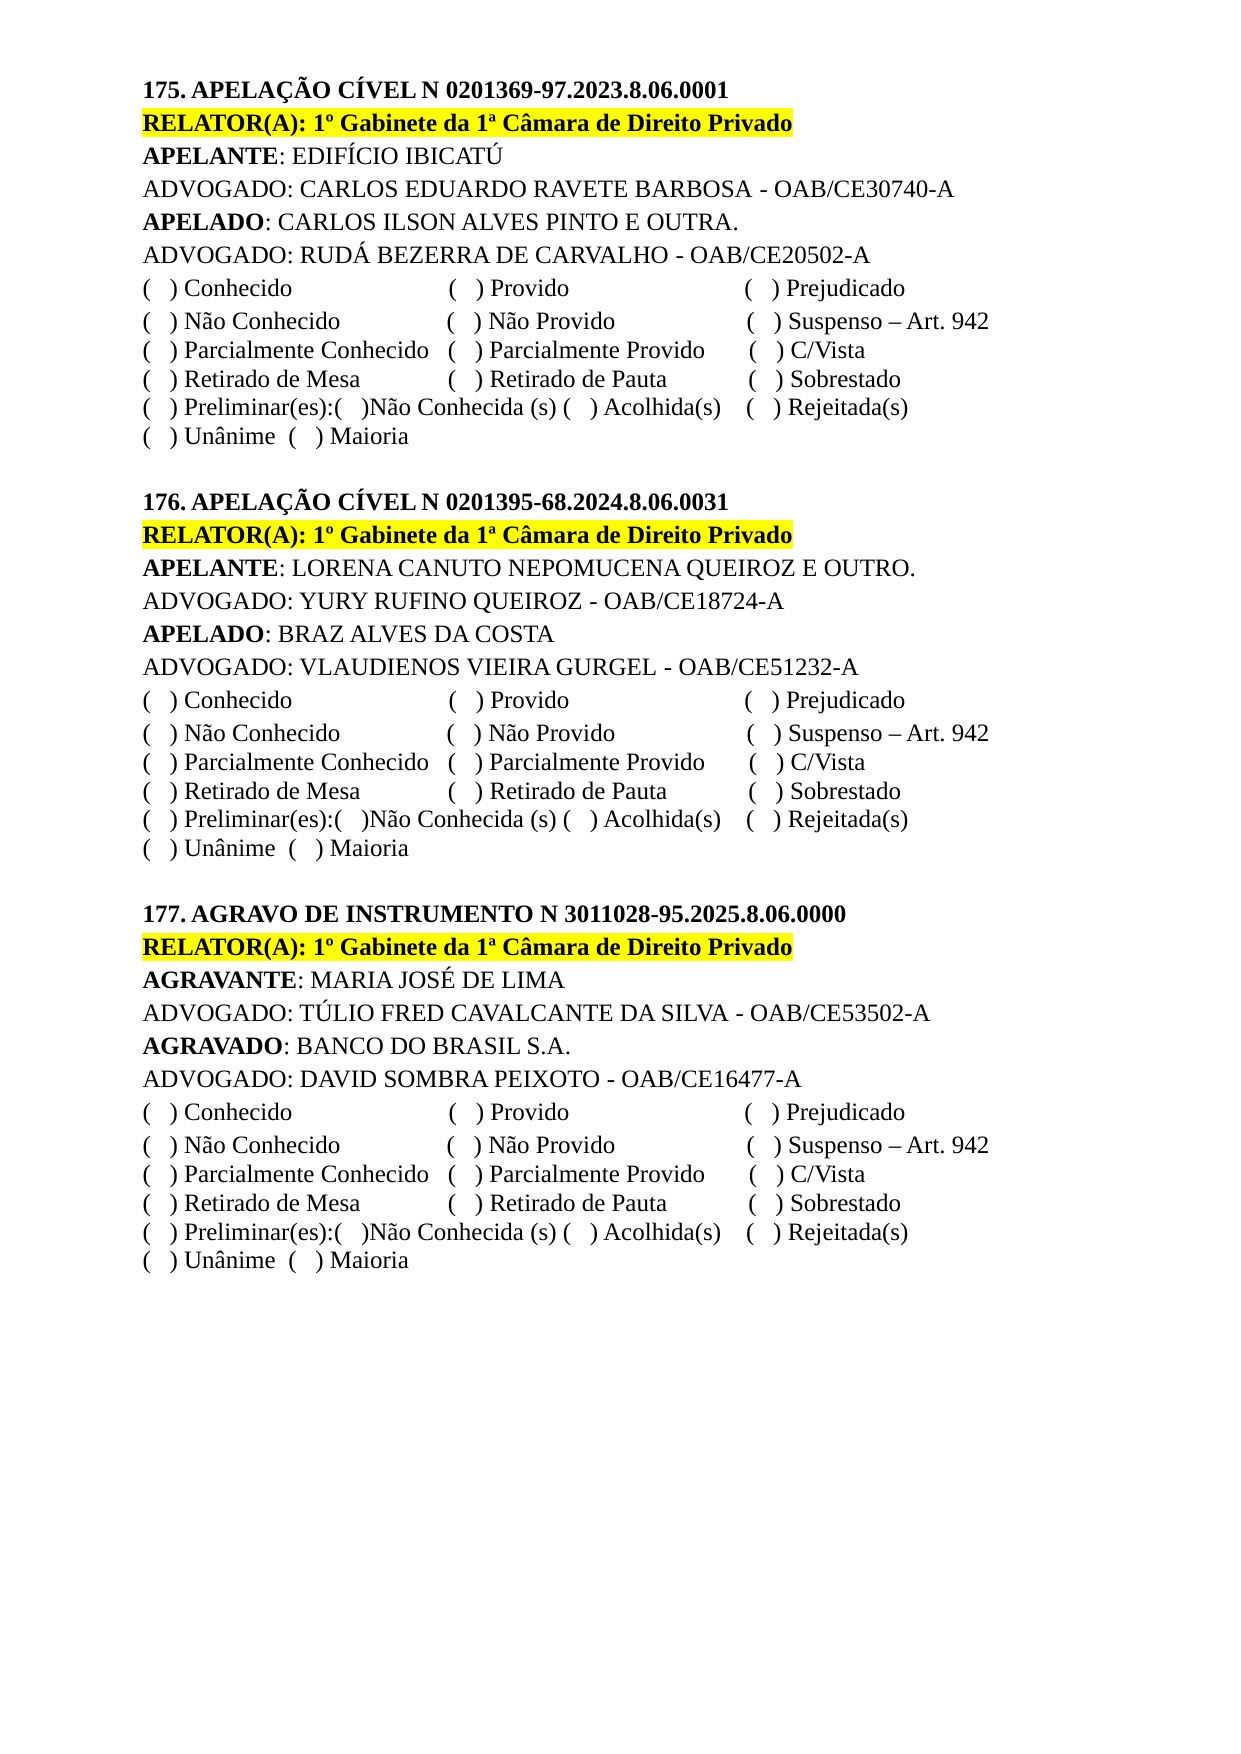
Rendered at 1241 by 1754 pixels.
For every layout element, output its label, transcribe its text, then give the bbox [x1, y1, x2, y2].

text ( ) Não Conhecido ( ) Não Provido ( ) Suspenso – Art. 942 [142, 718, 1158, 747]
text ( ) Unânime ( ) Maioria [142, 833, 1141, 862]
text ( ) Preliminar(es):( )Não Conhecida (s) ( ) Acolhida(s) ( ) Rejeitada(s) [142, 804, 1158, 833]
text ( ) Retirado de Mesa ( ) Retirado de Pauta ( ) Sobrestado [142, 1188, 1158, 1217]
text ( ) Não Conhecido ( ) Não Provido ( ) Suspenso – Art. 942 [142, 306, 1158, 335]
text ( ) Parcialmente Conhecido ( ) Parcialmente Provido ( ) C/Vista [142, 1159, 1158, 1188]
text ( ) Não Conhecido ( ) Não Provido ( ) Suspenso – Art. 942 [142, 1131, 1158, 1159]
text ( ) Preliminar(es):( )Não Conhecida (s) ( ) Acolhida(s) ( ) Rejeitada(s) [142, 392, 1158, 421]
text ( ) Parcialmente Conhecido ( ) Parcialmente Provido ( ) C/Vista [142, 747, 1158, 776]
text 177. AGRAVO DE INSTRUMENTO N 3011028-95.2025.8.06.0000 RELATOR(A): 1º Gabinete da 1ª Câmara de Direito Privado AGRAVANTE: MARIA JOSÉ DE LIMA ADVOGADO: TÚLIO FRED CAVALCANTE DA SILVA - OAB/CE53502-A AGRAVADO: BANCO DO BRASIL S.A. ADVOGADO: DAVID SOMBRA PEIXOTO - OAB/CE16477-A ( ) Conhecido ( ) Provido ( ) Prejudicado [142, 866, 1141, 1126]
text ( ) Retirado de Mesa ( ) Retirado de Pauta ( ) Sobrestado [142, 776, 1158, 804]
text ( ) Retirado de Mesa ( ) Retirado de Pauta ( ) Sobrestado [142, 364, 1158, 392]
text ( ) Parcialmente Conhecido ( ) Parcialmente Provido ( ) C/Vista [142, 335, 1158, 364]
text ( ) Unânime ( ) Maioria [142, 421, 1141, 450]
text ( ) Preliminar(es):( )Não Conhecida (s) ( ) Acolhida(s) ( ) Rejeitada(s) [142, 1217, 1158, 1246]
text 176. APELAÇÃO CÍVEL N 0201395-68.2024.8.06.0031 RELATOR(A): 1º Gabinete da 1ª Câmara de Direito Privado APELANTE: LORENA CANUTO NEPOMUCENA QUEIROZ E OUTRO. ADVOGADO: YURY RUFINO QUEIROZ - OAB/CE18724-A APELADO: BRAZ ALVES DA COSTA ADVOGADO: VLAUDIENOS VIEIRA GURGEL - OAB/CE51232-A ( ) Conhecido ( ) Provido ( ) Prejudicado [142, 454, 1141, 714]
text ( ) Unânime ( ) Maioria [142, 1246, 1141, 1274]
text 175. APELAÇÃO CÍVEL N 0201369-97.2023.8.06.0001 RELATOR(A): 1º Gabinete da 1ª Câmara de Direito Privado APELANTE: EDIFÍCIO IBICATÚ ADVOGADO: CARLOS EDUARDO RAVETE BARBOSA - OAB/CE30740-A APELADO: CARLOS ILSON ALVES PINTO E OUTRA. ADVOGADO: RUDÁ BEZERRA DE CARVALHO - OAB/CE20502-A ( ) Conhecido ( ) Provido ( ) Prejudicado [142, 75, 1141, 302]
